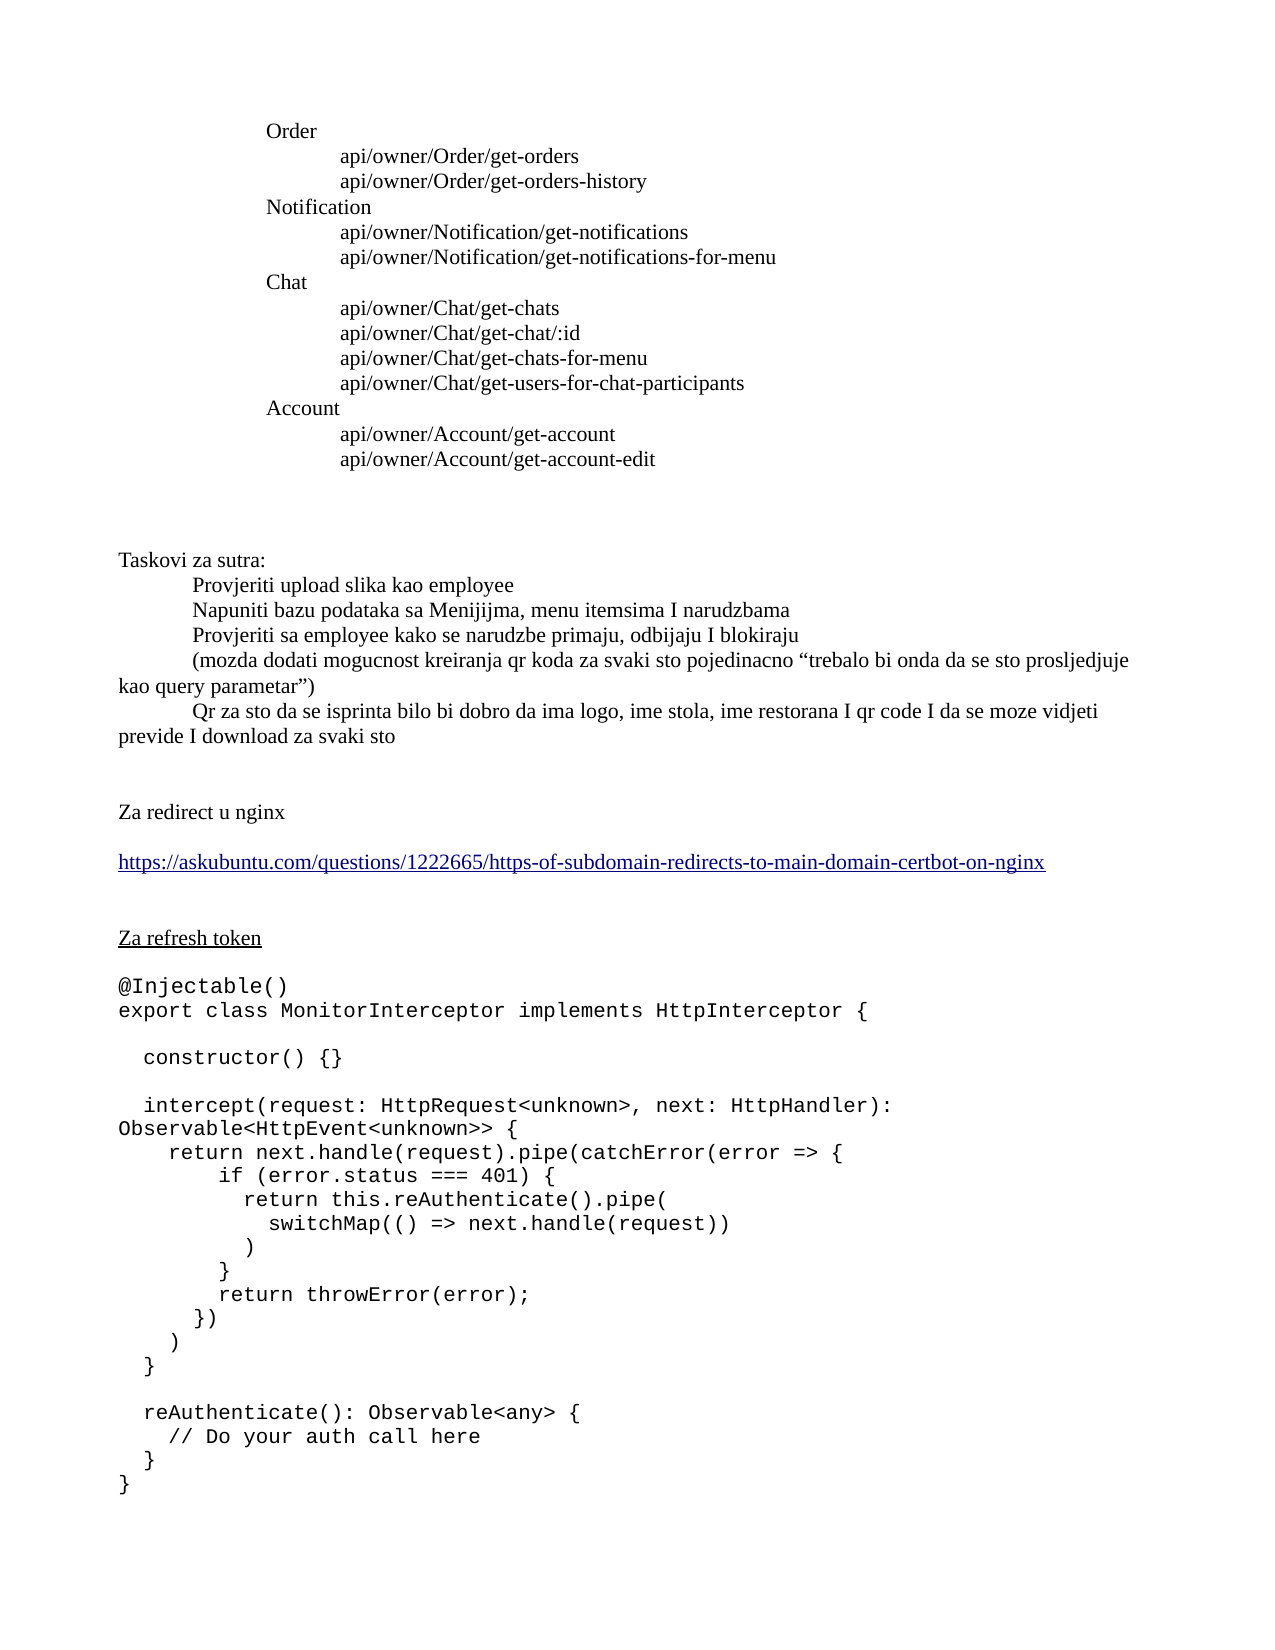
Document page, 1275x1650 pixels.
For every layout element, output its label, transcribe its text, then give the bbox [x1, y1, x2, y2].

text api/owner/Order/get-orders-history [118, 168, 1157, 194]
text return next.handle(request).pipe(catchError(error => { [118, 1142, 1157, 1166]
text api/owner/Notification/get-notifications-for-menu [118, 244, 1157, 269]
text api/owner/Chat/get-chats-for-menu [118, 345, 1157, 370]
text }) [118, 1307, 1157, 1331]
text https://askubuntu.com/questions/1222665/https-of-subdomain-redirects-to-main-domain-certbot-on-nginx [118, 849, 1157, 874]
text switchMap(() => next.handle(request)) [118, 1213, 1157, 1236]
text } [118, 1473, 1157, 1497]
text api/owner/Account/get-account [118, 421, 1157, 446]
text intercept(request: HttpRequest<unknown>, next: HttpHandler): Observable<HttpEvent<unknown>> { [118, 1094, 1157, 1142]
text ) [118, 1331, 1157, 1355]
text @Injectable() [118, 975, 1157, 1000]
text api/owner/Chat/get-chats [118, 294, 1157, 320]
text reAuthenticate(): Observable<any> { [118, 1402, 1157, 1426]
text api/owner/Chat/get-users-for-chat-participants [118, 370, 1157, 395]
text export class MonitorInterceptor implements HttpInterceptor { [118, 1000, 1157, 1024]
text } [118, 1260, 1157, 1284]
text return this.reAuthenticate().pipe( [118, 1189, 1157, 1213]
text constructor() {} [118, 1047, 1157, 1071]
text Za redirect u nginx [118, 799, 1157, 824]
text api/owner/Notification/get-notifications [118, 219, 1157, 244]
text if (error.status === 401) { [118, 1166, 1157, 1189]
text Chat [118, 269, 1157, 294]
text (mozda dodati mogucnost kreiranja qr koda za svaki sto pojedinacno “trebalo bi onda da se sto prosljedjuje kao query parametar”) [118, 647, 1157, 698]
text } [118, 1449, 1157, 1473]
text Provjeriti sa employee kako se narudzbe primaju, odbijaju I blokiraju [118, 622, 1157, 647]
text Notification [118, 194, 1157, 219]
text ) [118, 1236, 1157, 1260]
text // Do your auth call here [118, 1426, 1157, 1449]
text api/owner/Chat/get-chat/:id [118, 320, 1157, 345]
text Taskovi za sutra: [118, 547, 1157, 572]
text Za refresh token [118, 925, 1157, 950]
text Provjeriti upload slika kao employee [118, 572, 1157, 597]
text Order [118, 118, 1157, 143]
text api/owner/Order/get-orders [118, 143, 1157, 168]
text Qr za sto da se isprinta bilo bi dobro da ima logo, ime stola, ime restorana I qr code I da se moze vidjeti previde I download za svaki sto [118, 698, 1157, 748]
text Napuniti bazu podataka sa Menijijma, menu itemsima I narudzbama [118, 597, 1157, 622]
text api/owner/Account/get-account-edit [118, 446, 1157, 471]
text return throwError(error); [118, 1284, 1157, 1307]
text } [118, 1355, 1157, 1378]
text Account [118, 395, 1157, 421]
